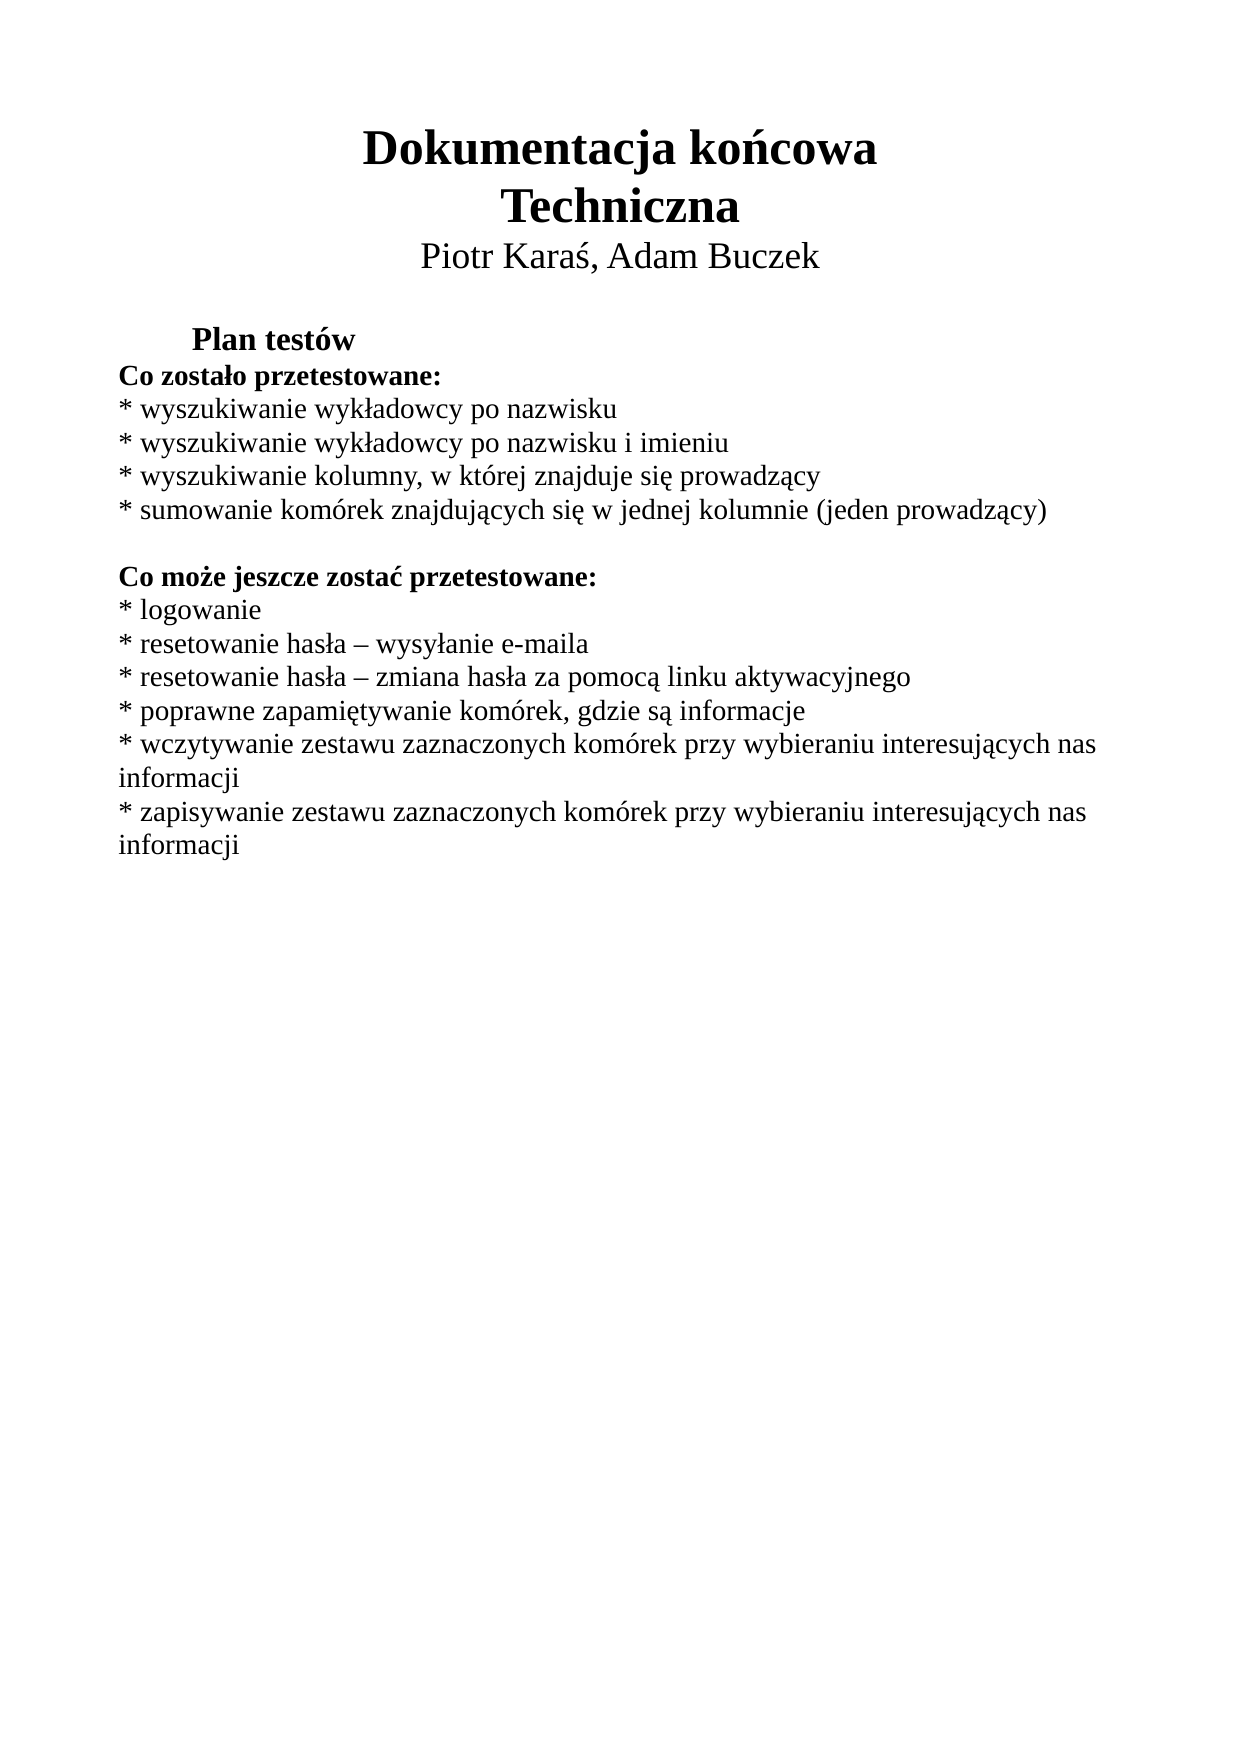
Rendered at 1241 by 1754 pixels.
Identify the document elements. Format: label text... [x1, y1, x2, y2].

text Piotr Karaś, Adam Buczek [118, 233, 1122, 276]
text * sumowanie komórek znajdujących się w jednej kolumnie (jeden prowadzący) [118, 492, 1122, 525]
text Techniczna [118, 176, 1122, 233]
text Co zostało przetestowane: [118, 358, 1122, 391]
text * wyszukiwanie wykładowcy po nazwisku [118, 391, 1122, 425]
text * resetowanie hasła – wysyłanie e-maila [118, 626, 1122, 659]
text * zapisywanie zestawu zaznaczonych komórek przy wybieraniu interesujących nas informacji [118, 794, 1122, 861]
text * resetowanie hasła – zmiana hasła za pomocą linku aktywacyjnego [118, 659, 1122, 693]
text Plan testów [118, 319, 1122, 358]
text * wyszukiwanie wykładowcy po nazwisku i imieniu [118, 425, 1122, 458]
text Dokumentacja końcowa [118, 118, 1122, 176]
text Co może jeszcze zostać przetestowane: [118, 559, 1122, 592]
text * wyszukiwanie kolumny, w której znajduje się prowadzący [118, 458, 1122, 492]
text * wczytywanie zestawu zaznaczonych komórek przy wybieraniu interesujących nas informacji [118, 727, 1122, 794]
text * poprawne zapamiętywanie komórek, gdzie są informacje [118, 693, 1122, 727]
text * logowanie [118, 592, 1122, 626]
